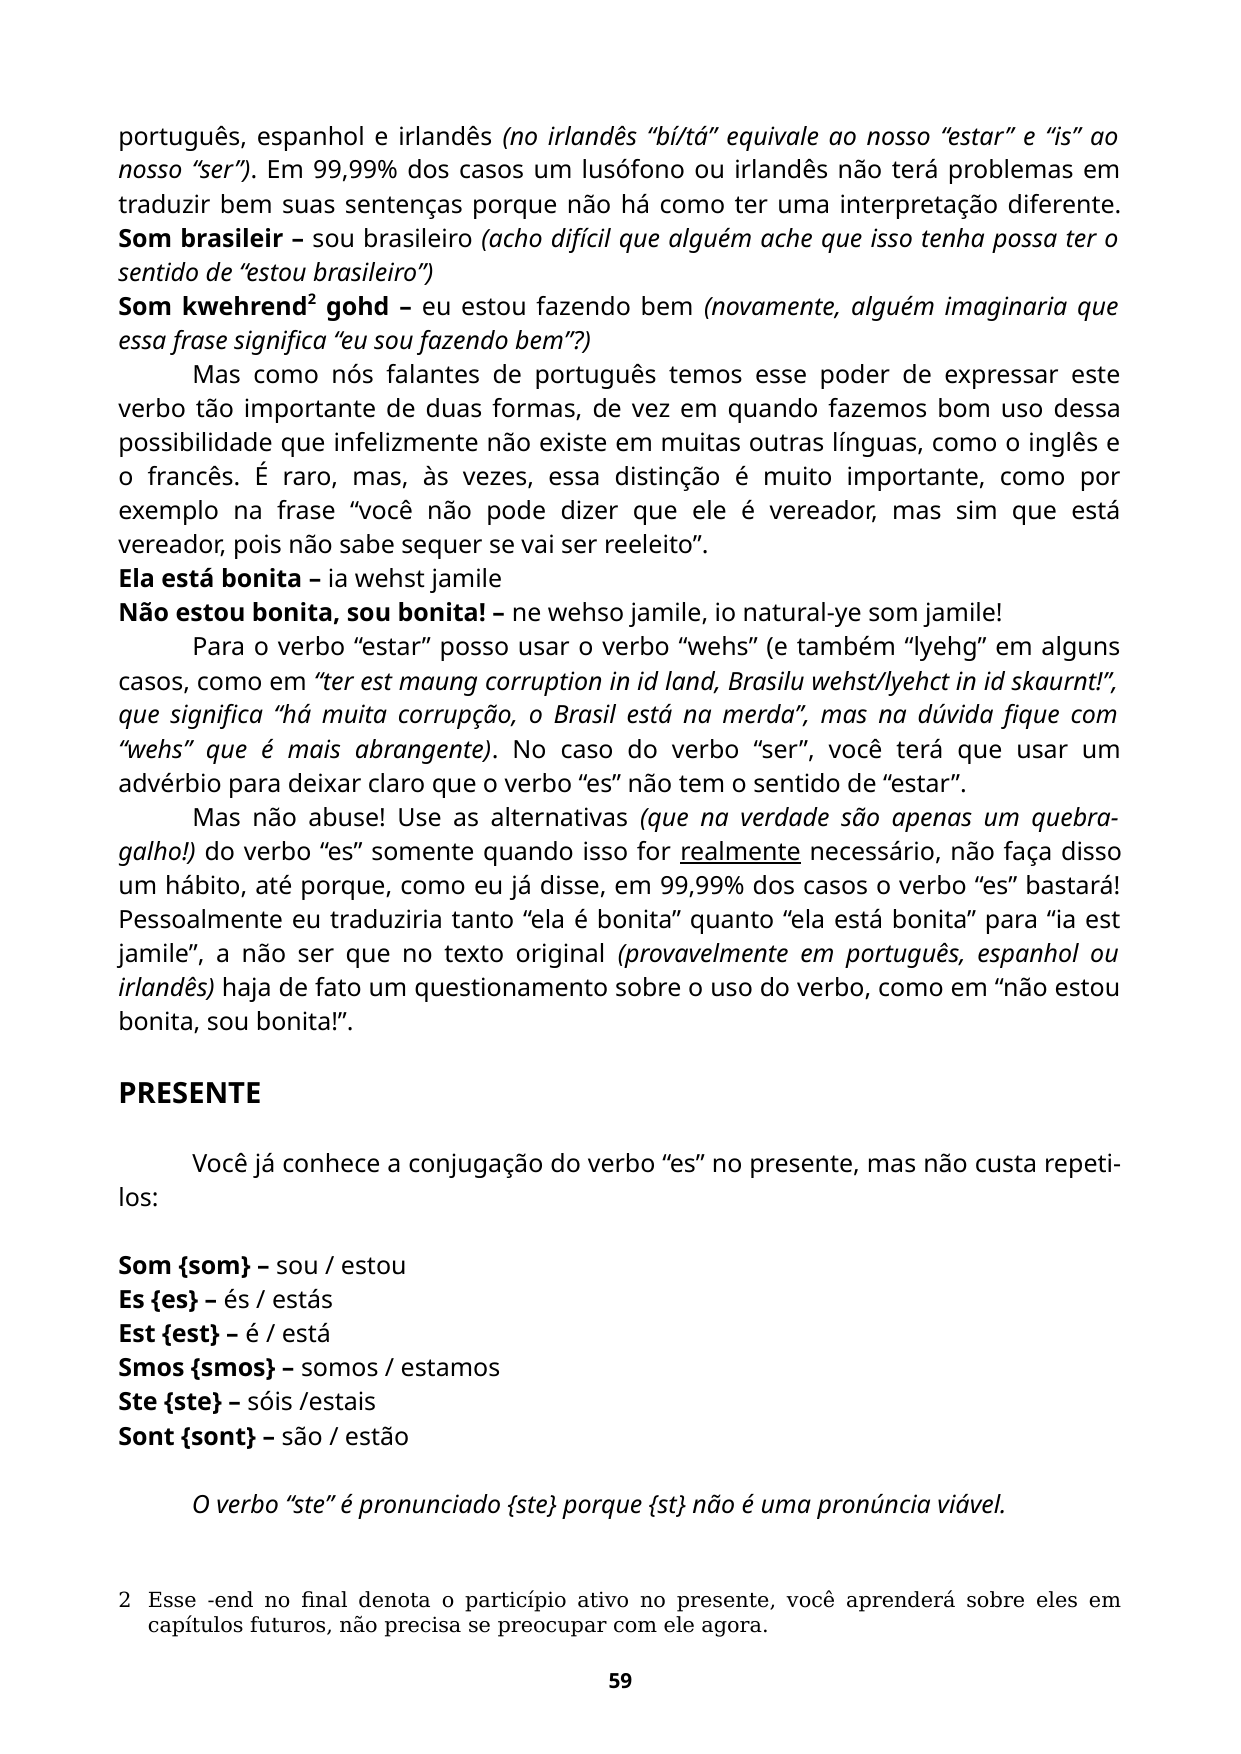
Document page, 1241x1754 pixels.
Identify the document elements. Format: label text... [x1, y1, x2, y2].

text Smos {smos} – somos / estamos [118, 1350, 1122, 1384]
text Est {est} – é / está [118, 1316, 1122, 1350]
text Mas não abuse! Use as alternativas (que na verdade são apenas um quebra-galho!) do verbo “es” somente quando isso for realmente necessário, não faça disso um hábito, até porque, como eu já disse, em 99,99% dos casos o verbo “es” bastará! Pessoalmente eu traduziria tanto “ela é bonita” quanto “ela está bonita” para “ia est jamile”, a não ser que no texto original (provavelmente em português, espanhol ou irlandês) haja de fato um questionamento sobre o uso do verbo, como em “não estou bonita, sou bonita!”. [118, 799, 1122, 1038]
text Para o verbo “estar” posso usar o verbo “wehs” (e também “lyehg” em alguns casos, como em “ter est maung corruption in id land, Brasilu wehst/lyehct in id skaurnt!”, que significa “há muita corrupção, o Brasil está na merda”, mas na dúvida fique com “wehs” que é mais abrangente). No caso do verbo “ser”, você terá que usar um advérbio para deixar claro que o verbo “es” não tem o sentido de “estar”. [118, 629, 1122, 799]
text Es {es} – és / estás [118, 1282, 1122, 1316]
text Esse -end no final denota o particípio ativo no presente, você aprenderá sobre eles em capítulos futuros, não precisa se preocupar com ele agora. [118, 1588, 1122, 1637]
text O verbo “ste” é pronunciado {ste} porque {st} não é uma pronúncia viável. [192, 1486, 1122, 1520]
subtitle PRESENTE [118, 1072, 1122, 1112]
text português, espanhol e irlandês (no irlandês “bí/tá” equivale ao nosso “estar” e “is” ao nosso “ser”). Em 99,99% dos casos um lusófono ou irlandês não terá problemas em traduzir bem suas sentenças porque não há como ter uma interpretação diferente. Som brasileir – sou brasileiro (acho difícil que alguém ache que isso tenha possa ter o sentido de “estou brasileiro”) [118, 118, 1122, 288]
text Ela está bonita – ia wehst jamile [118, 561, 1122, 595]
text Não estou bonita, sou bonita! – ne wehso jamile, io natural-ye som jamile! [118, 595, 1122, 629]
text Som {som} – sou / estou [118, 1248, 1122, 1282]
text Ste {ste} – sóis /estais [118, 1384, 1122, 1418]
text Você já conhece a conjugação do verbo “es” no presente, mas não custa repeti-los: [118, 1146, 1122, 1214]
text Mas como nós falantes de português temos esse poder de expressar este verbo tão importante de duas formas, de vez em quando fazemos bom uso dessa possibilidade que infelizmente não existe em muitas outras línguas, como o inglês e o francês. É raro, mas, às vezes, essa distinção é muito importante, como por exemplo na frase “você não pode dizer que ele é vereador, mas sim que está vereador, pois não sabe sequer se vai ser reeleito”. [118, 357, 1122, 561]
text Som kwehrend gohd – eu estou fazendo bem (novamente, alguém imaginaria que essa frase significa “eu sou fazendo bem”?) [118, 288, 1122, 357]
text Sont {sont} – são / estão [118, 1418, 1122, 1452]
